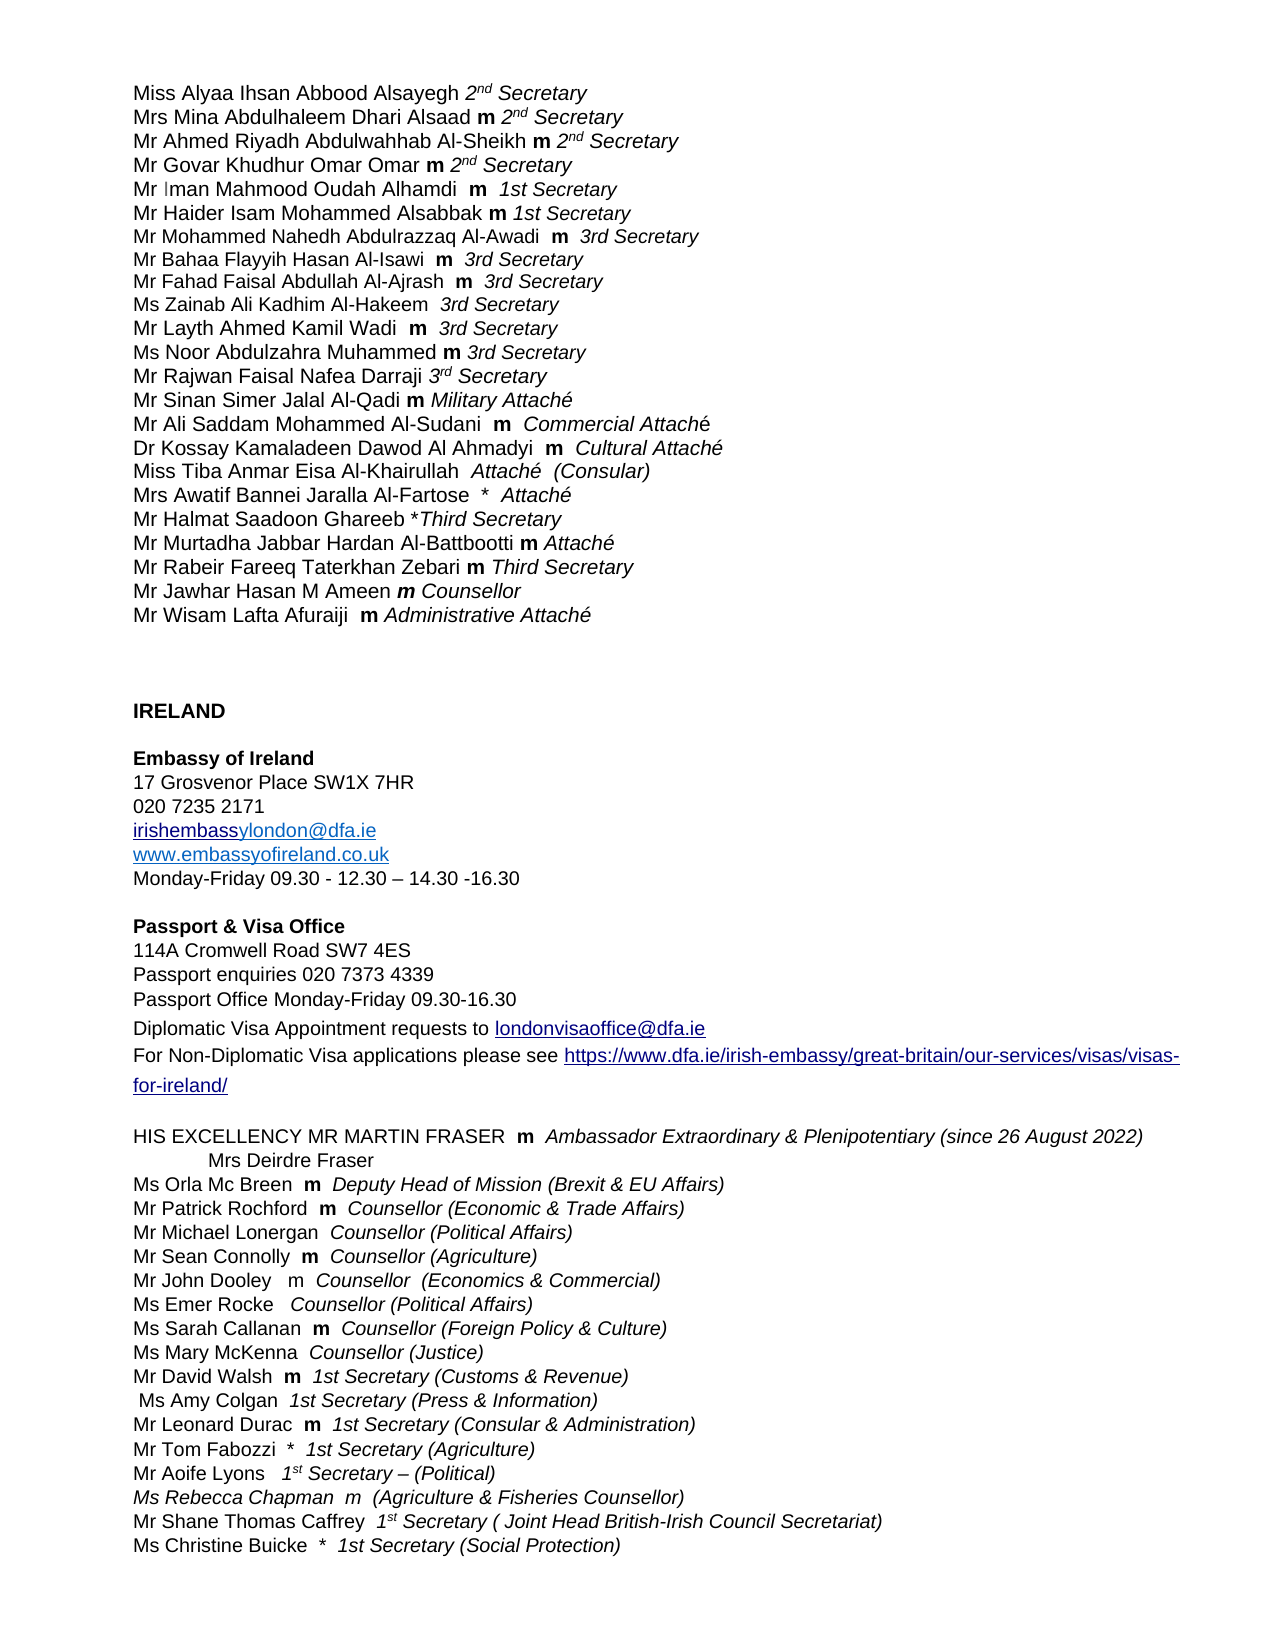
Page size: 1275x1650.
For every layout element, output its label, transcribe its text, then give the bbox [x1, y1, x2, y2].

text Mr Ahmed Riyadh Abdulwahhab Al-Sheikh m 2nd Secretary [133, 129, 1181, 153]
text Mr Shane Thomas Caffrey 1st Secretary ( Joint Head British-Irish Council Secretariat) [133, 1509, 1181, 1532]
text Miss Alyaa Ihsan Abbood Alsayegh 2nd Secretary [133, 81, 1181, 105]
text Passport enquiries 020 7373 4339 [133, 963, 1181, 986]
subtitle Mr Halmat Saadoon Ghareeb *Third Secretary [133, 507, 1181, 531]
text HIS EXCELLENCY MR MARTIN FRASER m Ambassador Extraordinary & Plenipotentiary (since 26 August 2022) [133, 1124, 1181, 1147]
text Mr Sean Connolly m Counsellor (Agriculture) [133, 1245, 1181, 1268]
text Mr Haider Isam Mohammed Alsabbak m 1st Secretary [133, 201, 1181, 225]
text 020 7235 2171 [133, 795, 1181, 818]
subtitle Mrs Awatif Bannei Jaralla Al-Fartose * Attaché [133, 483, 1181, 507]
subtitle Mr Jawhar Hasan M Ameen m Counsellor [133, 579, 1181, 603]
text Passport & Visa Office [133, 915, 1181, 938]
text Ms Christine Buicke * 1st Secretary (Social Protection) [133, 1534, 1181, 1556]
text Mr Iman Mahmood Oudah Alhamdi m 1st Secretary [133, 177, 1181, 201]
text Mr Bahaa Flayyih Hasan Al-Isawi m 3rd Secretary [133, 247, 1181, 270]
text Mr Mohammed Nahedh Abdulrazzaq Al-Awadi m 3rd Secretary [133, 225, 1181, 247]
subtitle Miss Tiba Anmar Eisa Al-Khairullah Attaché (Consular) [133, 459, 1181, 483]
text Ms Rebecca Chapman m (Agriculture & Fisheries Counsellor) [133, 1486, 1181, 1508]
text Mr Aoife Lyons 1st Secretary – (Political) [133, 1461, 1181, 1484]
text Mr Fahad Faisal Abdullah Al-Ajrash m 3rd Secretary [133, 270, 1181, 293]
text Diplomatic Visa Appointment requests to londonvisaoffice@dfa.ie [133, 1011, 1181, 1042]
text Ms Orla Mc Breen m Deputy Head of Mission (Brexit & EU Affairs) [133, 1173, 1181, 1195]
subtitle Mr Wisam Lafta Afuraiji m Administrative Attaché [133, 603, 1181, 627]
text IRELAND [133, 699, 1181, 723]
text Mr Tom Fabozzi * 1st Secretary (Agriculture) [133, 1437, 1181, 1460]
text Mr Patrick Rochford m Counsellor (Economic & Trade Affairs) [133, 1197, 1181, 1219]
text Monday-Friday 09.30 - 12.30 – 14.30 -16.30 [133, 867, 1181, 890]
text Mr Sinan Simer Jalal Al-Qadi m Military Attaché [133, 387, 1181, 411]
text 17 Grosvenor Place SW1X 7HR [133, 771, 1181, 793]
text Mr Leonard Durac m 1st Secretary (Consular & Administration) [133, 1413, 1181, 1436]
subtitle Mr Rabeir Fareeq Taterkhan Zebari m Third Secretary [133, 555, 1181, 579]
text Ms Sarah Callanan m Counsellor (Foreign Policy & Culture) [133, 1317, 1181, 1340]
text Ms Mary McKenna Counsellor (Justice) [133, 1341, 1181, 1364]
text Mr John Dooley m Counsellor (Economics & Commercial) [133, 1269, 1181, 1292]
text irishembassylondon@dfa.ie [133, 819, 1181, 842]
text www.embassyofireland.co.uk [133, 843, 1181, 866]
text Dr Kossay Kamaladeen Dawod Al Ahmadyi m Cultural Attaché [133, 435, 1181, 459]
text Ms Amy Colgan 1st Secretary (Press & Information) [133, 1389, 1181, 1412]
text Ms Zainab Ali Kadhim Al-Hakeem 3rd Secretary [133, 293, 1181, 316]
text Ms Emer Rocke Counsellor (Political Affairs) [133, 1293, 1181, 1316]
text Mr Michael Lonergan Counsellor (Political Affairs) [133, 1221, 1181, 1243]
text For Non-Diplomatic Visa applications please see https://www.dfa.ie/irish-embassy/great-britain/our-services/visas/visas-for-ireland/ [133, 1044, 1181, 1099]
text Passport Office Monday-Friday 09.30-16.30 [133, 987, 1181, 1010]
text Mr Govar Khudhur Omar Omar m 2nd Secretary [133, 153, 1181, 177]
text 114A Cromwell Road SW7 4ES [133, 939, 1181, 962]
text Mr David Walsh m 1st Secretary (Customs & Revenue) [133, 1365, 1181, 1388]
text Mr Layth Ahmed Kamil Wadi m 3rd Secretary [133, 316, 1181, 339]
text Ms Noor Abdulzahra Muhammed m 3rd Secretary [133, 339, 1181, 363]
text Embassy of Ireland [133, 747, 1181, 769]
subtitle Mr Murtadha Jabbar Hardan Al-Battbootti m Attaché [133, 531, 1181, 555]
text Mr Rajwan Faisal Nafea Darraji 3rd Secretary [133, 363, 1181, 387]
text Mr Ali Saddam Mohammed Al-Sudani m Commercial Attaché [133, 411, 1181, 435]
text Mrs Mina Abdulhaleem Dhari Alsaad m 2nd Secretary [133, 105, 1181, 129]
text Mrs Deirdre Fraser [133, 1149, 1181, 1171]
